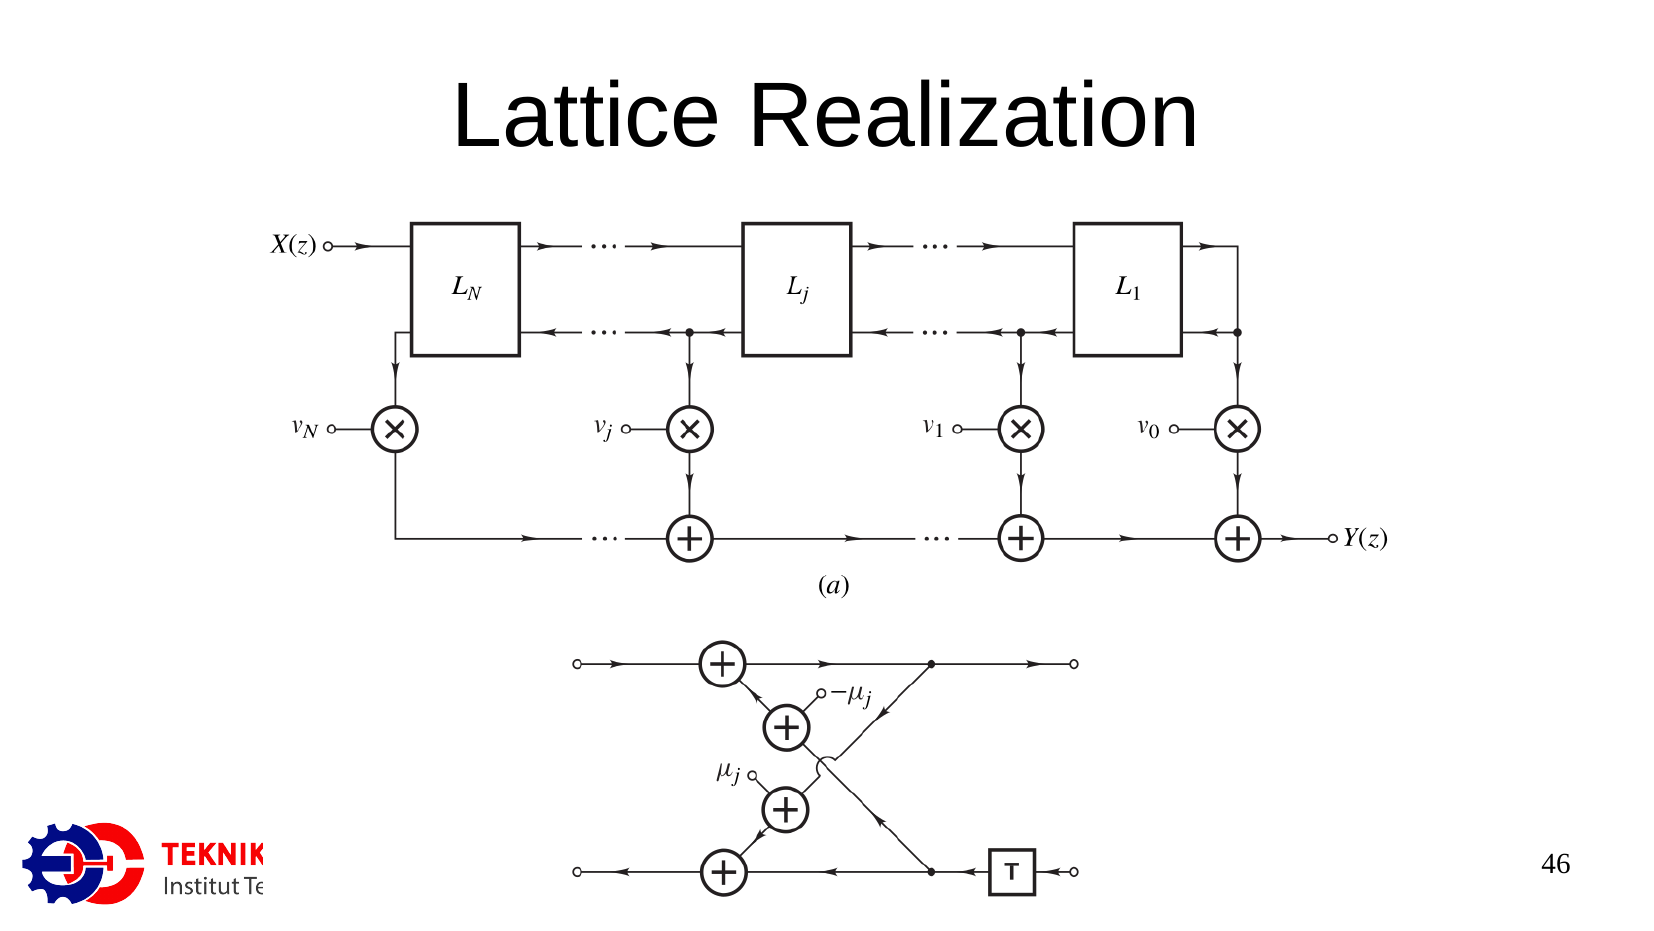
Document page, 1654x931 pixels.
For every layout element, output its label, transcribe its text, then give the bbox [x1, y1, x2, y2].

title Lattice Realization [82, 37, 1571, 193]
picture [21, 217, 1391, 931]
